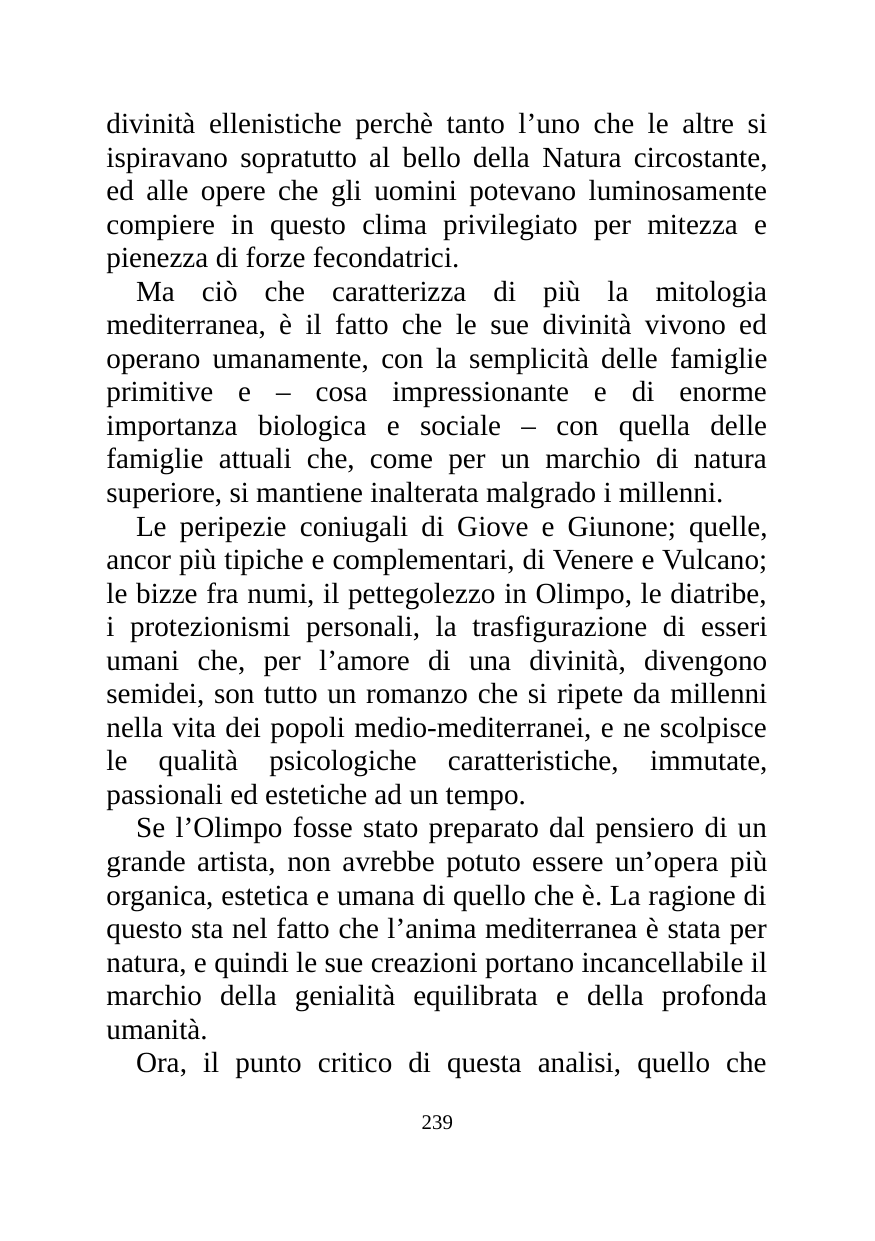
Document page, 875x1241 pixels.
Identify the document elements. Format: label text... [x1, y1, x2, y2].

text Le peripezie coniugali di Giove e Giunone; quelle, ancor più tipiche e complementari, di Venere e Vulcano; le bizze fra numi, il pettegolezzo in Olimpo, le diatribe, i protezionismi personali, la trasfigurazione di esseri umani che, per l’amore di una divinità, divengono semidei, son tutto un romanzo che si ripete da millenni nella vita dei popoli medio-mediterranei, e ne scolpisce le qualità psicologiche caratteristiche, immutate, passionali ed estetiche ad un tempo. [106, 509, 768, 811]
text divinità ellenistiche perchè tanto l’uno che le altre si ispiravano sopratutto al bello della Natura circostante, ed alle opere che gli uomini potevano luminosamente compiere in questo clima privilegiato per mitezza e pienezza di forze fecondatrici. [106, 106, 768, 274]
text Ora, il punto critico di questa analisi, quello che [106, 1045, 768, 1079]
text Se l’Olimpo fosse stato preparato dal pensiero di un grande artista, non avrebbe potuto essere un’opera più organica, estetica e umana di quello che è. La ragione di questo sta nel fatto che l’anima mediterranea è stata per natura, e quindi le sue creazioni portano incancellabile il marchio della genialità equilibrata e della profonda umanità. [106, 811, 768, 1045]
text Ma ciò che caratterizza di più la mitologia mediterranea, è il fatto che le sue divinità vivono ed operano umanamente, con la semplicità delle famiglie primitive e – cosa impressionante e di enorme importanza biologica e sociale – con quella delle famiglie attuali che, come per un marchio di natura superiore, si mantiene inalterata malgrado i millenni. [106, 274, 768, 509]
